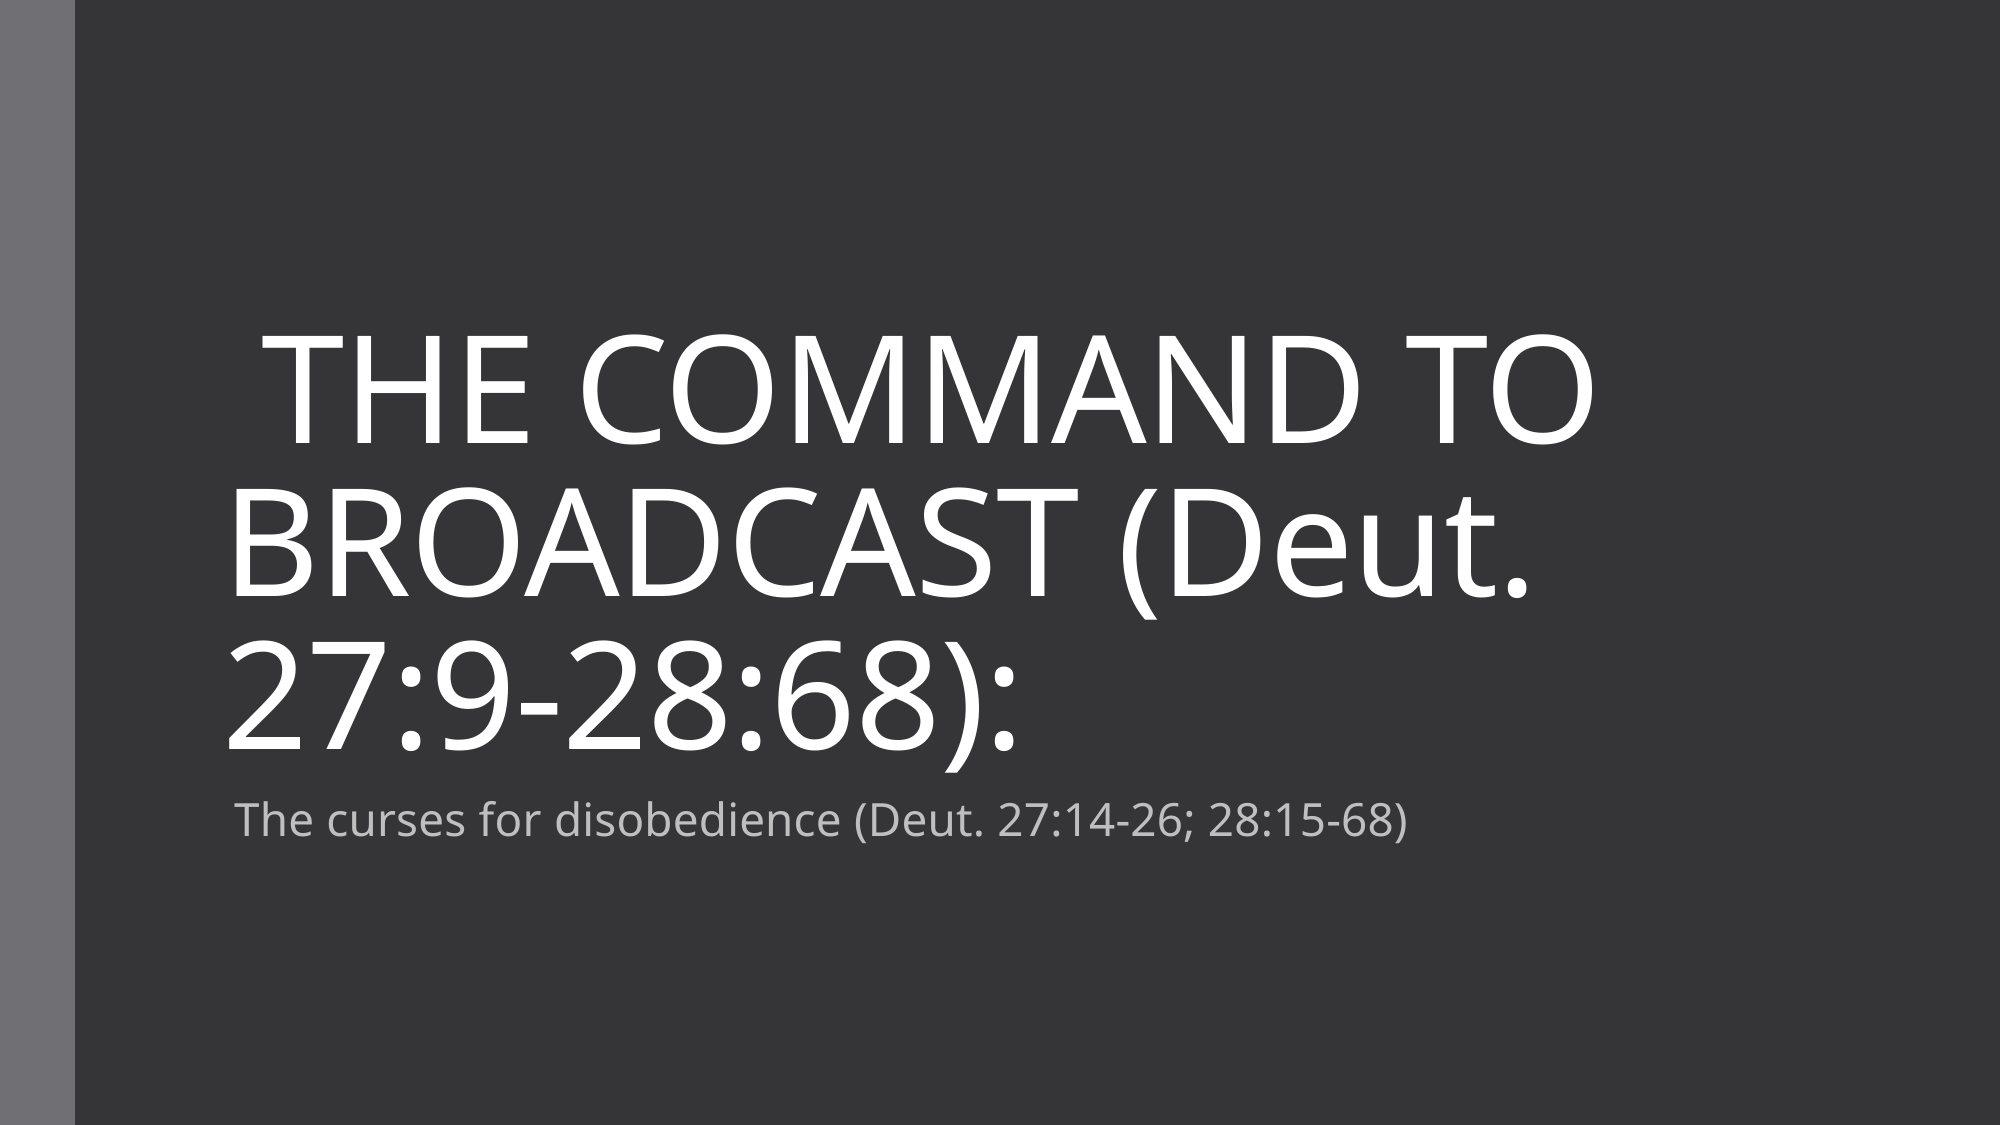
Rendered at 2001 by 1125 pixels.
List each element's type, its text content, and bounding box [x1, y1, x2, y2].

subtitle The curses for disobedience (Deut. 27:14-26; 28:15-68) [206, 787, 1752, 1066]
title THE COMMAND TO BROADCAST (Deut. 27:9-28:68): [206, 124, 1752, 787]
